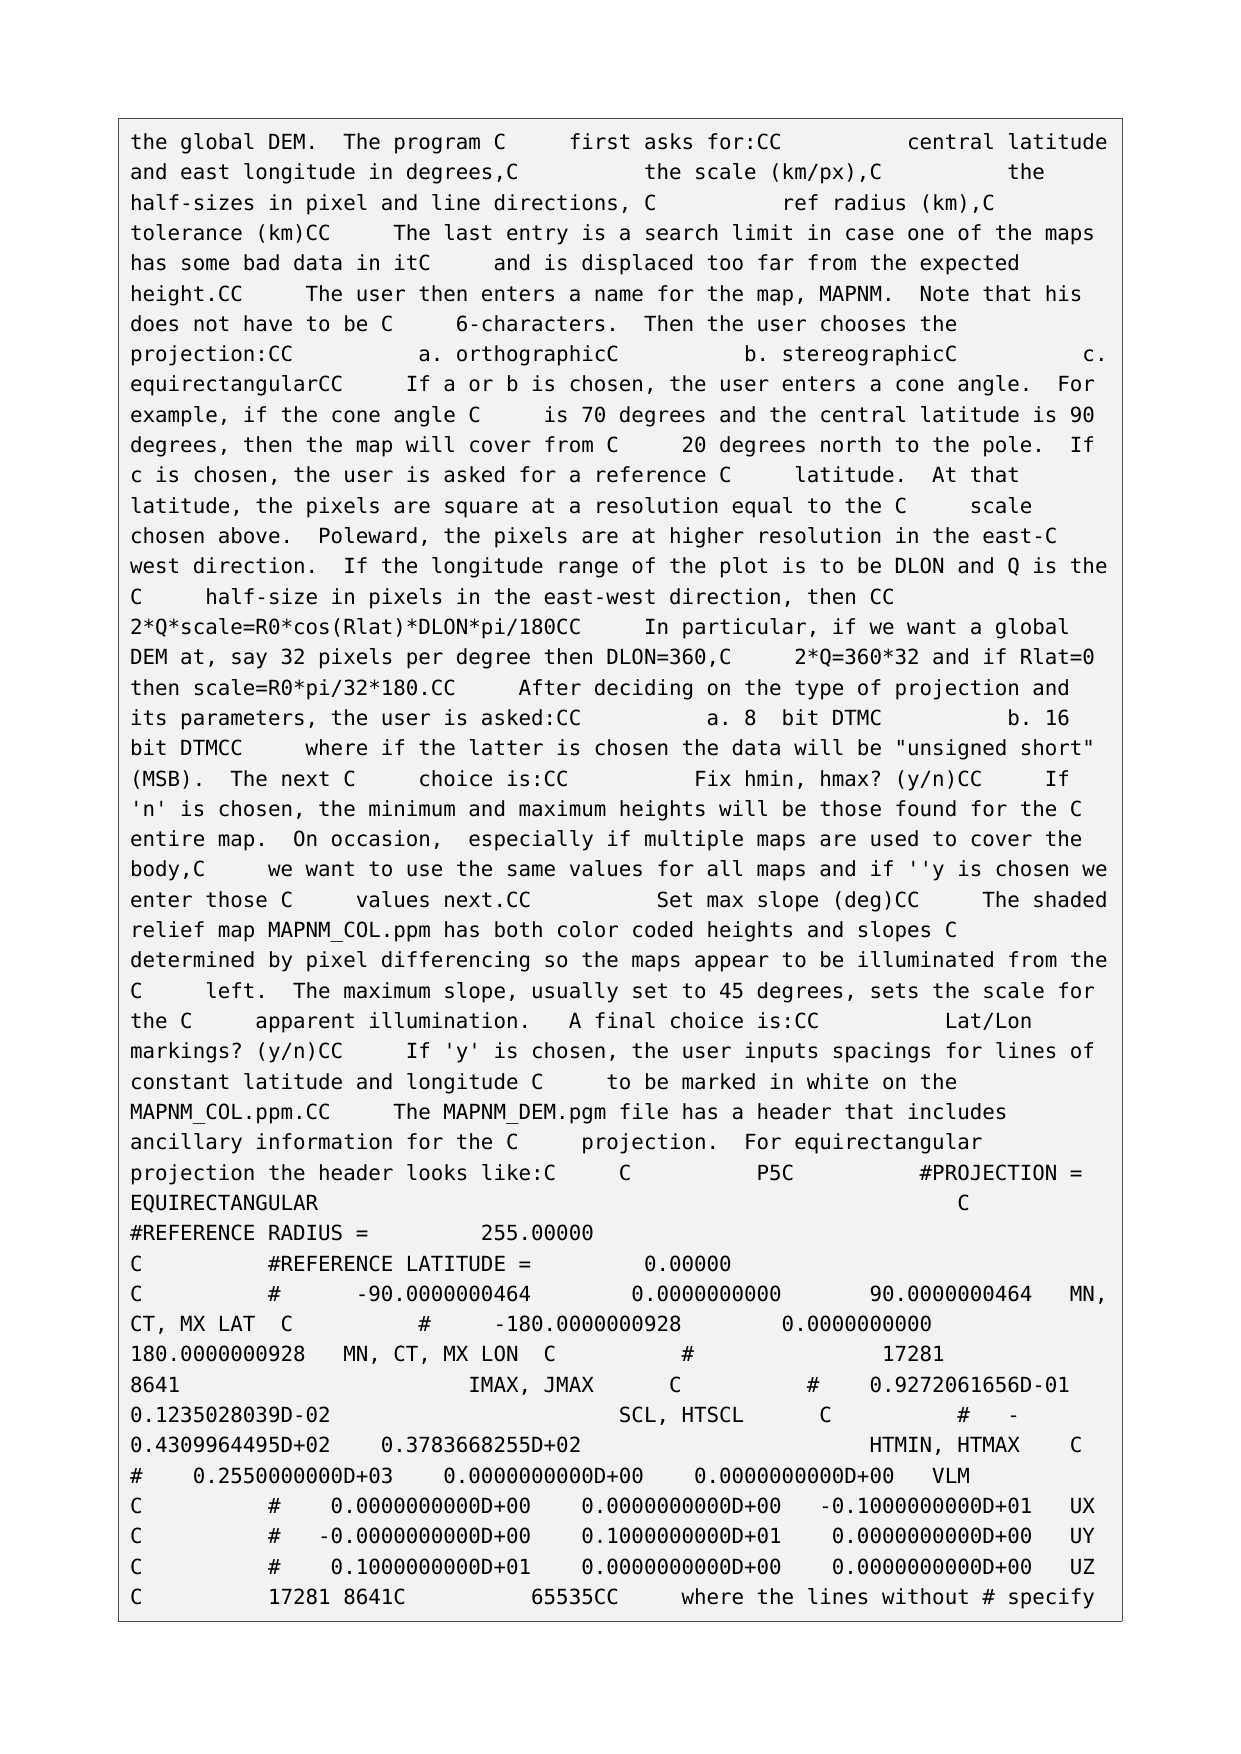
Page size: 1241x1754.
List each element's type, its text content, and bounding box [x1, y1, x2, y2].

text the global DEM. The program C first asks for:CC central latitude and east longitude in degrees,C the scale (km/px),C the half-sizes in pixel and line directions, C ref radius (km),C tolerance (km)CC The last entry is a search limit in case one of the maps has some bad data in itC and is displaced too far from the expected height.CC The user then enters a name for the map, MAPNM. Note that his does not have to be C 6-characters. Then the user chooses the projection:CC a. orthographicC b. stereographicC c. equirectangularCC If a or b is chosen, the user enters a cone angle. For example, if the cone angle C is 70 degrees and the central latitude is 90 degrees, then the map will cover from C 20 degrees north to the pole. If c is chosen, the user is asked for a reference C latitude. At that latitude, the pixels are square at a resolution equal to the C scale chosen above. Poleward, the pixels are at higher resolution in the east-C west direction. If the longitude range of the plot is to be DLON and Q is the C half-size in pixels in the east-west direction, then CC 2*Q*scale=R0*cos(Rlat)*DLON*pi/180CC In particular, if we want a global DEM at, say 32 pixels per degree then DLON=360,C 2*Q=360*32 and if Rlat=0 then scale=R0*pi/32*180.CC After deciding on the type of projection and its parameters, the user is asked:CC a. 8 bit DTMC b. 16 bit DTMCC where if the latter is chosen the data will be "unsigned short" (MSB). The next C choice is:CC Fix hmin, hmax? (y/n)CC If 'n' is chosen, the minimum and maximum heights will be those found for the C entire map. On occasion, especially if multiple maps are used to cover the body,C we want to use the same values for all maps and if ''y is chosen we enter those C values next.CC Set max slope (deg)CC The shaded relief map MAPNM_COL.ppm has both color coded heights and slopes C determined by pixel differencing so the maps appear to be illuminated from the C left. The maximum slope, usually set to 45 degrees, sets the scale for the C apparent illumination. A final choice is:CC Lat/Lon markings? (y/n)CC If 'y' is chosen, the user inputs spacings for lines of constant latitude and longitude C to be marked in white on the MAPNM_COL.ppm.CC The MAPNM_DEM.pgm file has a header that includes ancillary information for the C projection. For equirectangular projection the header looks like:C C P5C #PROJECTION = EQUIRECTANGULAR C #REFERENCE RADIUS = 255.00000 C #REFERENCE LATITUDE = 0.00000 C # -90.0000000464 0.0000000000 90.0000000464 MN, CT, MX LAT C # -180.0000000928 0.0000000000 180.0000000928 MN, CT, MX LON C # 17281 8641 IMAX, JMAX C # 0.9272061656D-01 0.1235028039D-02 SCL, HTSCL C # -0.4309964495D+02 0.3783668255D+02 HTMIN, HTMAX C # 0.2550000000D+03 0.0000000000D+00 0.0000000000D+00 VLM C # 0.0000000000D+00 0.0000000000D+00 -0.1000000000D+01 UX C # -0.0000000000D+00 0.1000000000D+01 0.0000000000D+00 UY C # 0.1000000000D+01 0.0000000000D+00 0.0000000000D+00 UZ C 17281 8641C 65535CC where the lines without # specify [119, 119, 1122, 1621]
